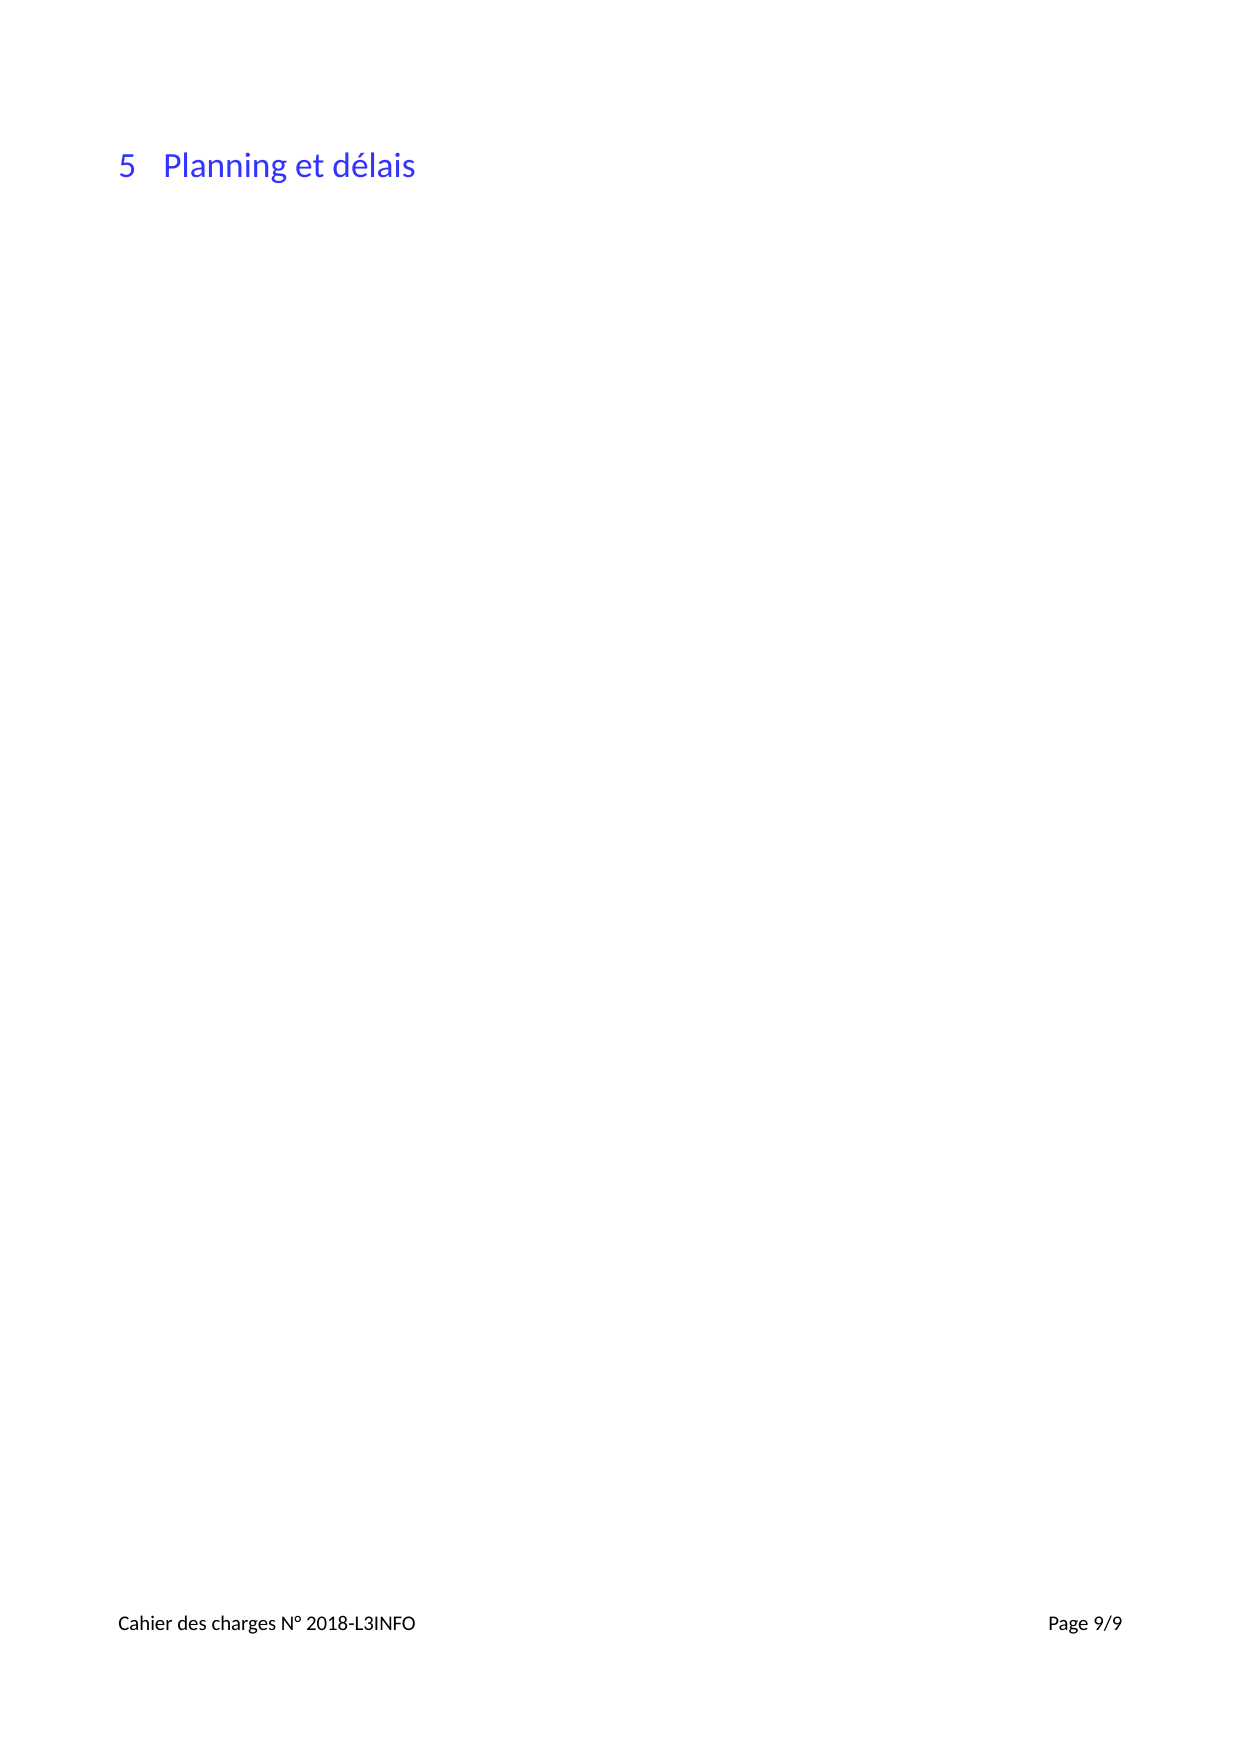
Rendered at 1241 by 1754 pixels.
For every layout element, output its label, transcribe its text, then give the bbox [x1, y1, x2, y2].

subtitle Planning et délais [118, 143, 1122, 186]
